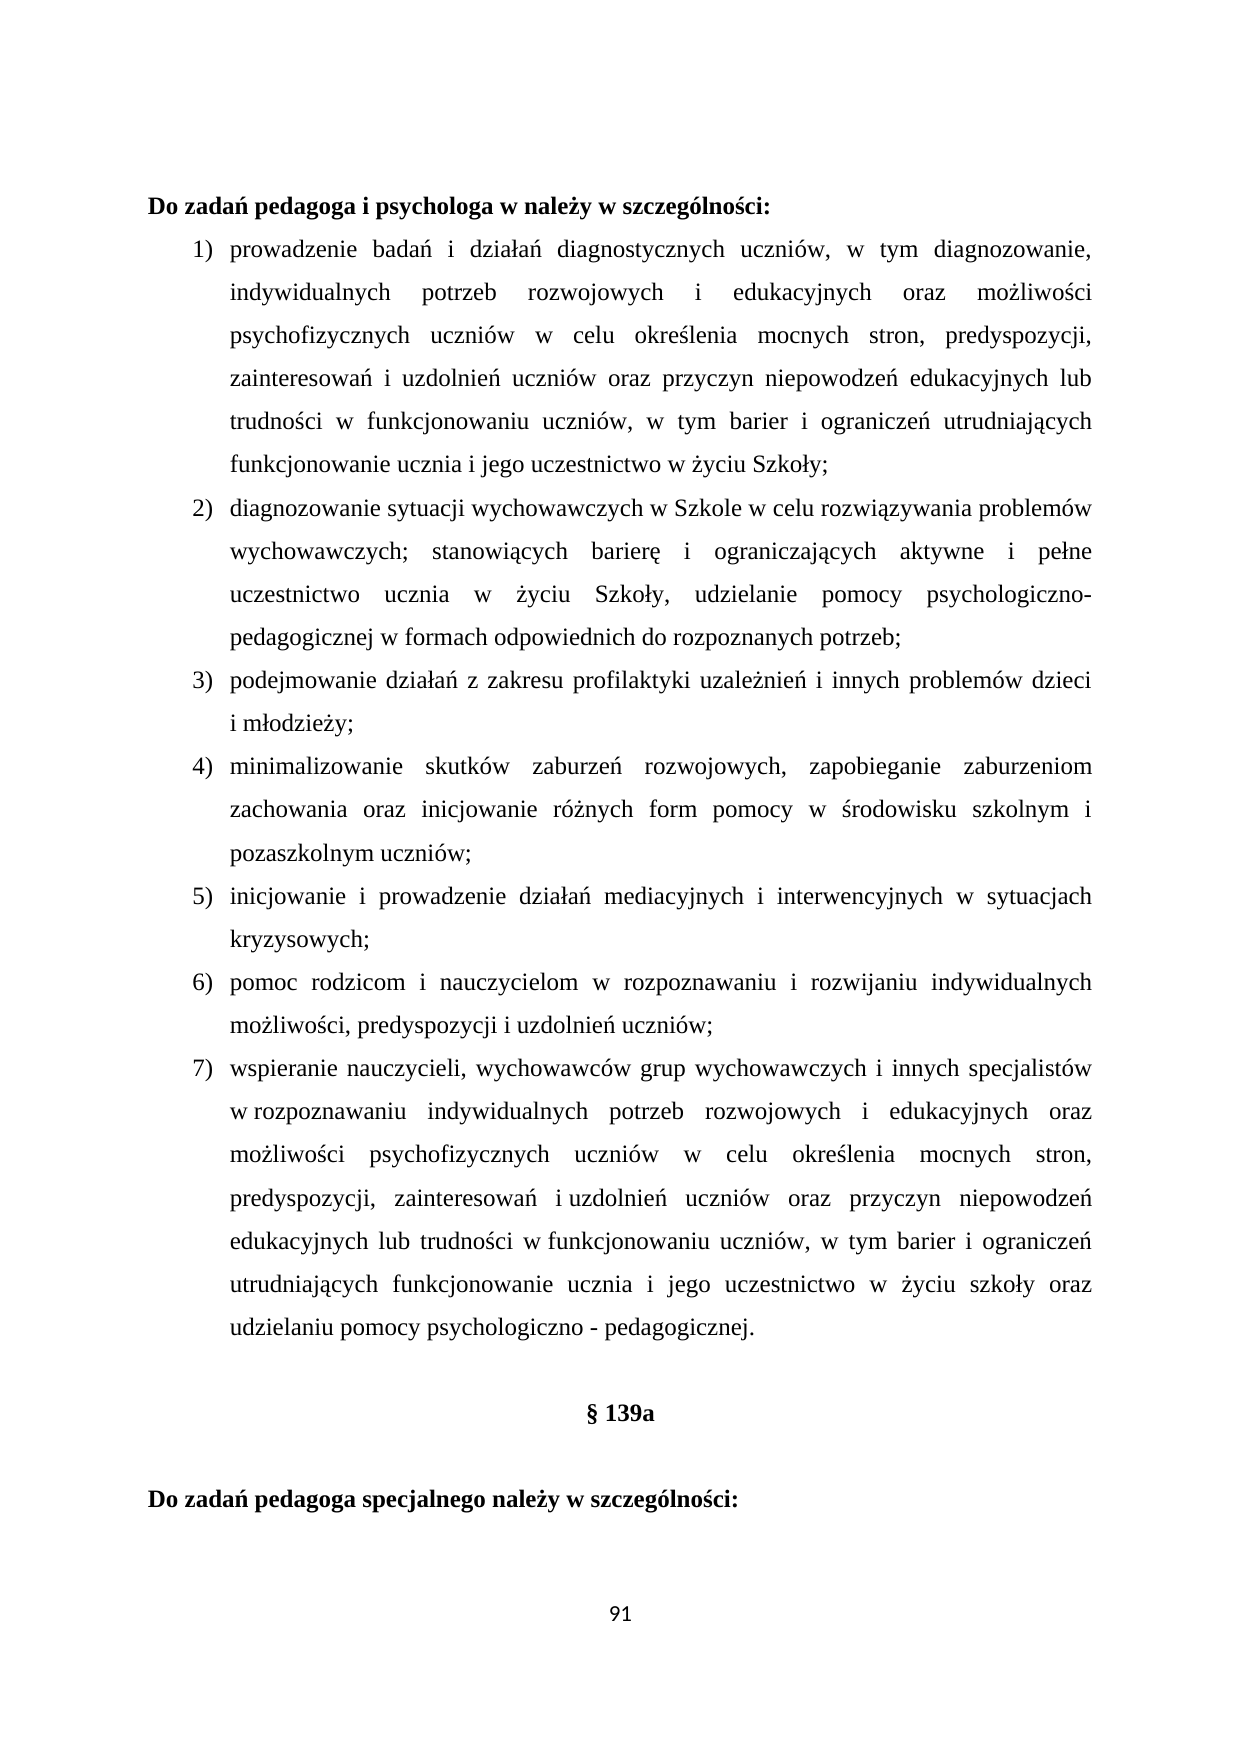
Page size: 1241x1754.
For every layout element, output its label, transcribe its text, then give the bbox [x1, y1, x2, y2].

text Do zadań pedagoga i psychologa w należy w szczególności: [148, 191, 1093, 219]
list pomoc rodzicom i nauczycielom w rozpoznawaniu i rozwijaniu indywidualnych możliwości, predyspozycji i uzdolnień uczniów; [192, 967, 1093, 1039]
list diagnozowanie sytuacji wychowawczych w Szkole w celu rozwiązywania problemów wychowawczych; stanowiących barierę i ograniczających aktywne i pełne uczestnictwo ucznia w życiu Szkoły, udzielanie pomocy psychologiczno-pedagogicznej w formach odpowiednich do rozpoznanych potrzeb; [192, 493, 1093, 651]
text Do zadań pedagoga specjalnego należy w szczególności: [148, 1484, 1093, 1513]
list prowadzenie badań i działań diagnostycznych uczniów, w tym diagnozowanie, indywidualnych potrzeb rozwojowych i edukacyjnych oraz możliwości psychofizycznych uczniów w celu określenia mocnych stron, predyspozycji, zainteresowań i uzdolnień uczniów oraz przyczyn niepowodzeń edukacyjnych lub trudności w funkcjonowaniu uczniów, w tym barier i ograniczeń utrudniających funkcjonowanie ucznia i jego uczestnictwo w życiu Szkoły; [192, 234, 1093, 478]
list wspieranie nauczycieli, wychowawców grup wychowawczych i innych specjalistów w rozpoznawaniu indywidualnych potrzeb rozwojowych i edukacyjnych oraz możliwości psychofizycznych uczniów w celu określenia mocnych stron, predyspozycji, zainteresowań i uzdolnień uczniów oraz przyczyn niepowodzeń edukacyjnych lub trudności w funkcjonowaniu uczniów, w tym barier i ograniczeń utrudniających funkcjonowanie ucznia i jego uczestnictwo w życiu szkoły oraz udzielaniu pomocy psychologiczno - pedagogicznej. [192, 1053, 1093, 1341]
text § 139a [148, 1398, 1093, 1427]
list podejmowanie działań z zakresu profilaktyki uzależnień i innych problemów dzieci i młodzieży; [192, 665, 1093, 737]
list minimalizowanie skutków zaburzeń rozwojowych, zapobieganie zaburzeniom zachowania oraz inicjowanie różnych form pomocy w środowisku szkolnym i pozaszkolnym uczniów; [192, 751, 1093, 866]
list inicjowanie i prowadzenie działań mediacyjnych i interwencyjnych w sytuacjach kryzysowych; [192, 881, 1093, 953]
